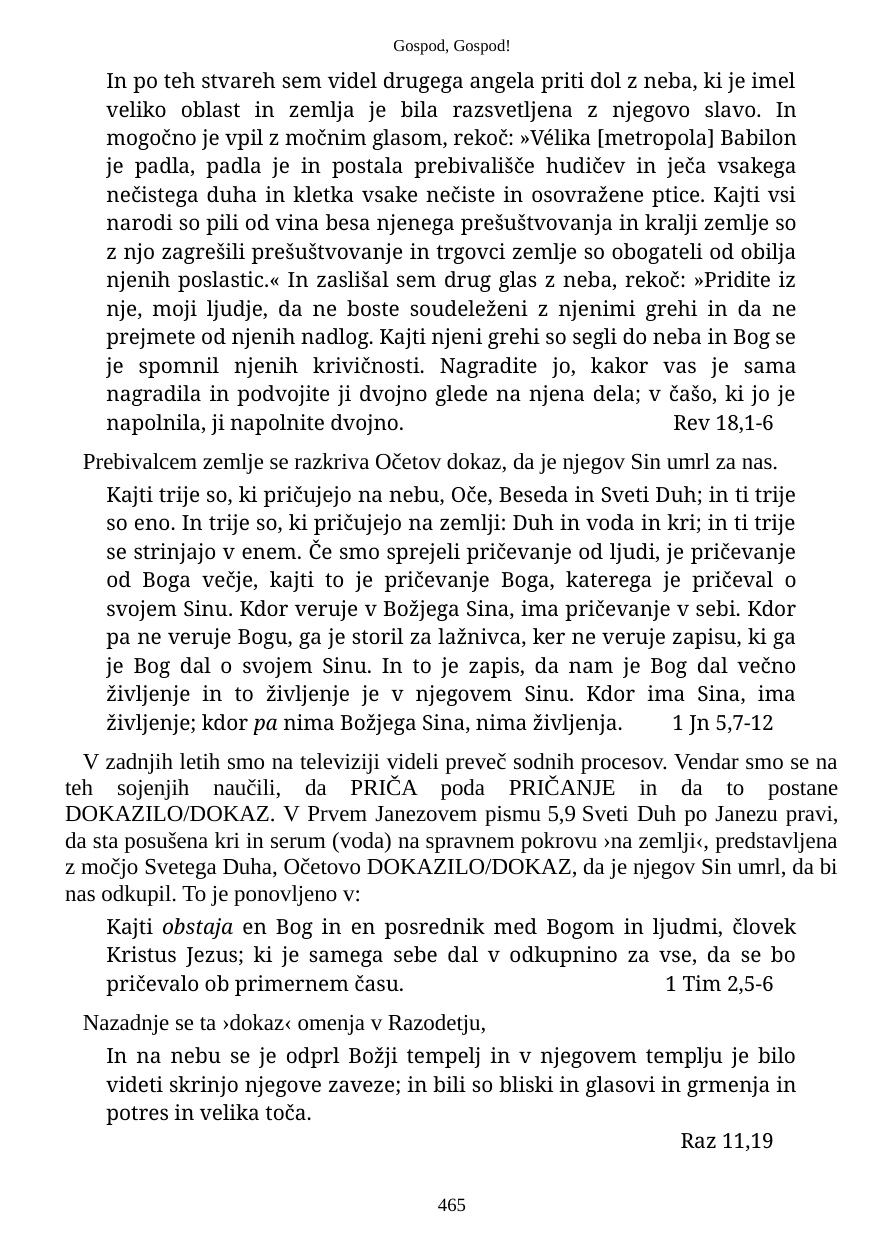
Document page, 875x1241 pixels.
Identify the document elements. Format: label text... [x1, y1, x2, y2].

text In na nebu se je odprl Božji tempelj in v njegovem templju je bilo videti skrinjo njegove zaveze; in bili so bliski in glasovi in grmenja in potres in velika toča. Raz 11,19 [106, 1041, 797, 1155]
text Nazadnje se ta ›dokaz‹ omenja v Razodetju, [65, 1009, 839, 1035]
text Kajti obstaja en Bog in en posrednik med Bogom in ljudmi, človek Kristus Jezus; ki je samega sebe dal v odkupnino za vse, da se bo pričevalo ob primernem času. 1 Tim 2,5-6 [106, 912, 797, 997]
text Prebivalcem zemlje se razkriva Očetov dokaz, da je njegov Sin umrl za nas. [65, 448, 839, 474]
text V zadnjih letih smo na televiziji videli preveč sodnih procesov. Vendar smo se na teh sojenjih naučili, da PRIČA poda PRIČANJE in da to postane DOKAZILO/DOKAZ. V Prvem Janezovem pismu 5,9 Sveti Duh po Janezu pravi, da sta posušena kri in serum (voda) na spravnem pokrovu ›na zemlji‹, predstavljena z močjo Svetega Duha, Očetovo DOKAZILO/DOKAZ, da je njegov Sin umrl, da bi nas odkupil. To je ponovljeno v: [65, 748, 839, 906]
text In po teh stvareh sem videl drugega angela priti dol z neba, ki je imel veliko oblast in zemlja je bila razsvetljena z njegovo slavo. In mogočno je vpil z močnim glasom, rekoč: »Vélika [metropola] Babilon je padla, padla je in postala prebivališče hudičev in ječa vsakega nečistega duha in kletka vsake nečiste in osovražene ptice. Kajti vsi narodi so pili od vina besa njenega prešuštvovanja in kralji zemlje so z njo zagrešili prešuštvovanje in trgovci zemlje so obogateli od obilja njenih poslastic.« In zaslišal sem drug glas z neba, rekoč: »Pridite iz nje, moji ljudje, da ne boste soudeleženi z njenimi grehi in da ne prejmete od njenih nadlog. Kajti njeni grehi so segli do neba in Bog se je spomnil njenih krivičnosti. Nagradite jo, kakor vas je sama nagradila in podvojite ji dvojno glede na njena dela; v čašo, ki jo je napolnila, ji napolnite dvojno. Rev 18,1-6 [106, 66, 797, 436]
text Kajti trije so, ki pričujejo na nebu, Oče, Beseda in Sveti Duh; in ti trije so eno. In trije so, ki pričujejo na zemlji: Duh in voda in kri; in ti trije se strinjajo v enem. Če smo sprejeli pričevanje od ljudi, je pričevanje od Boga večje, kajti to je pričevanje Boga, katerega je pričeval o svojem Sinu. Kdor veruje v Božjega Sina, ima pričevanje v sebi. Kdor pa ne veruje Bogu, ga je storil za lažnivca, ker ne veruje zapisu, ki ga je Bog dal o svojem Sinu. In to je zapis, da nam je Bog dal večno življenje in to življenje je v njegovem Sinu. Kdor ima Sina, ima življenje; kdor pa nima Božjega Sina, nima življenja. 1 Jn 5,7-12 [106, 480, 797, 736]
